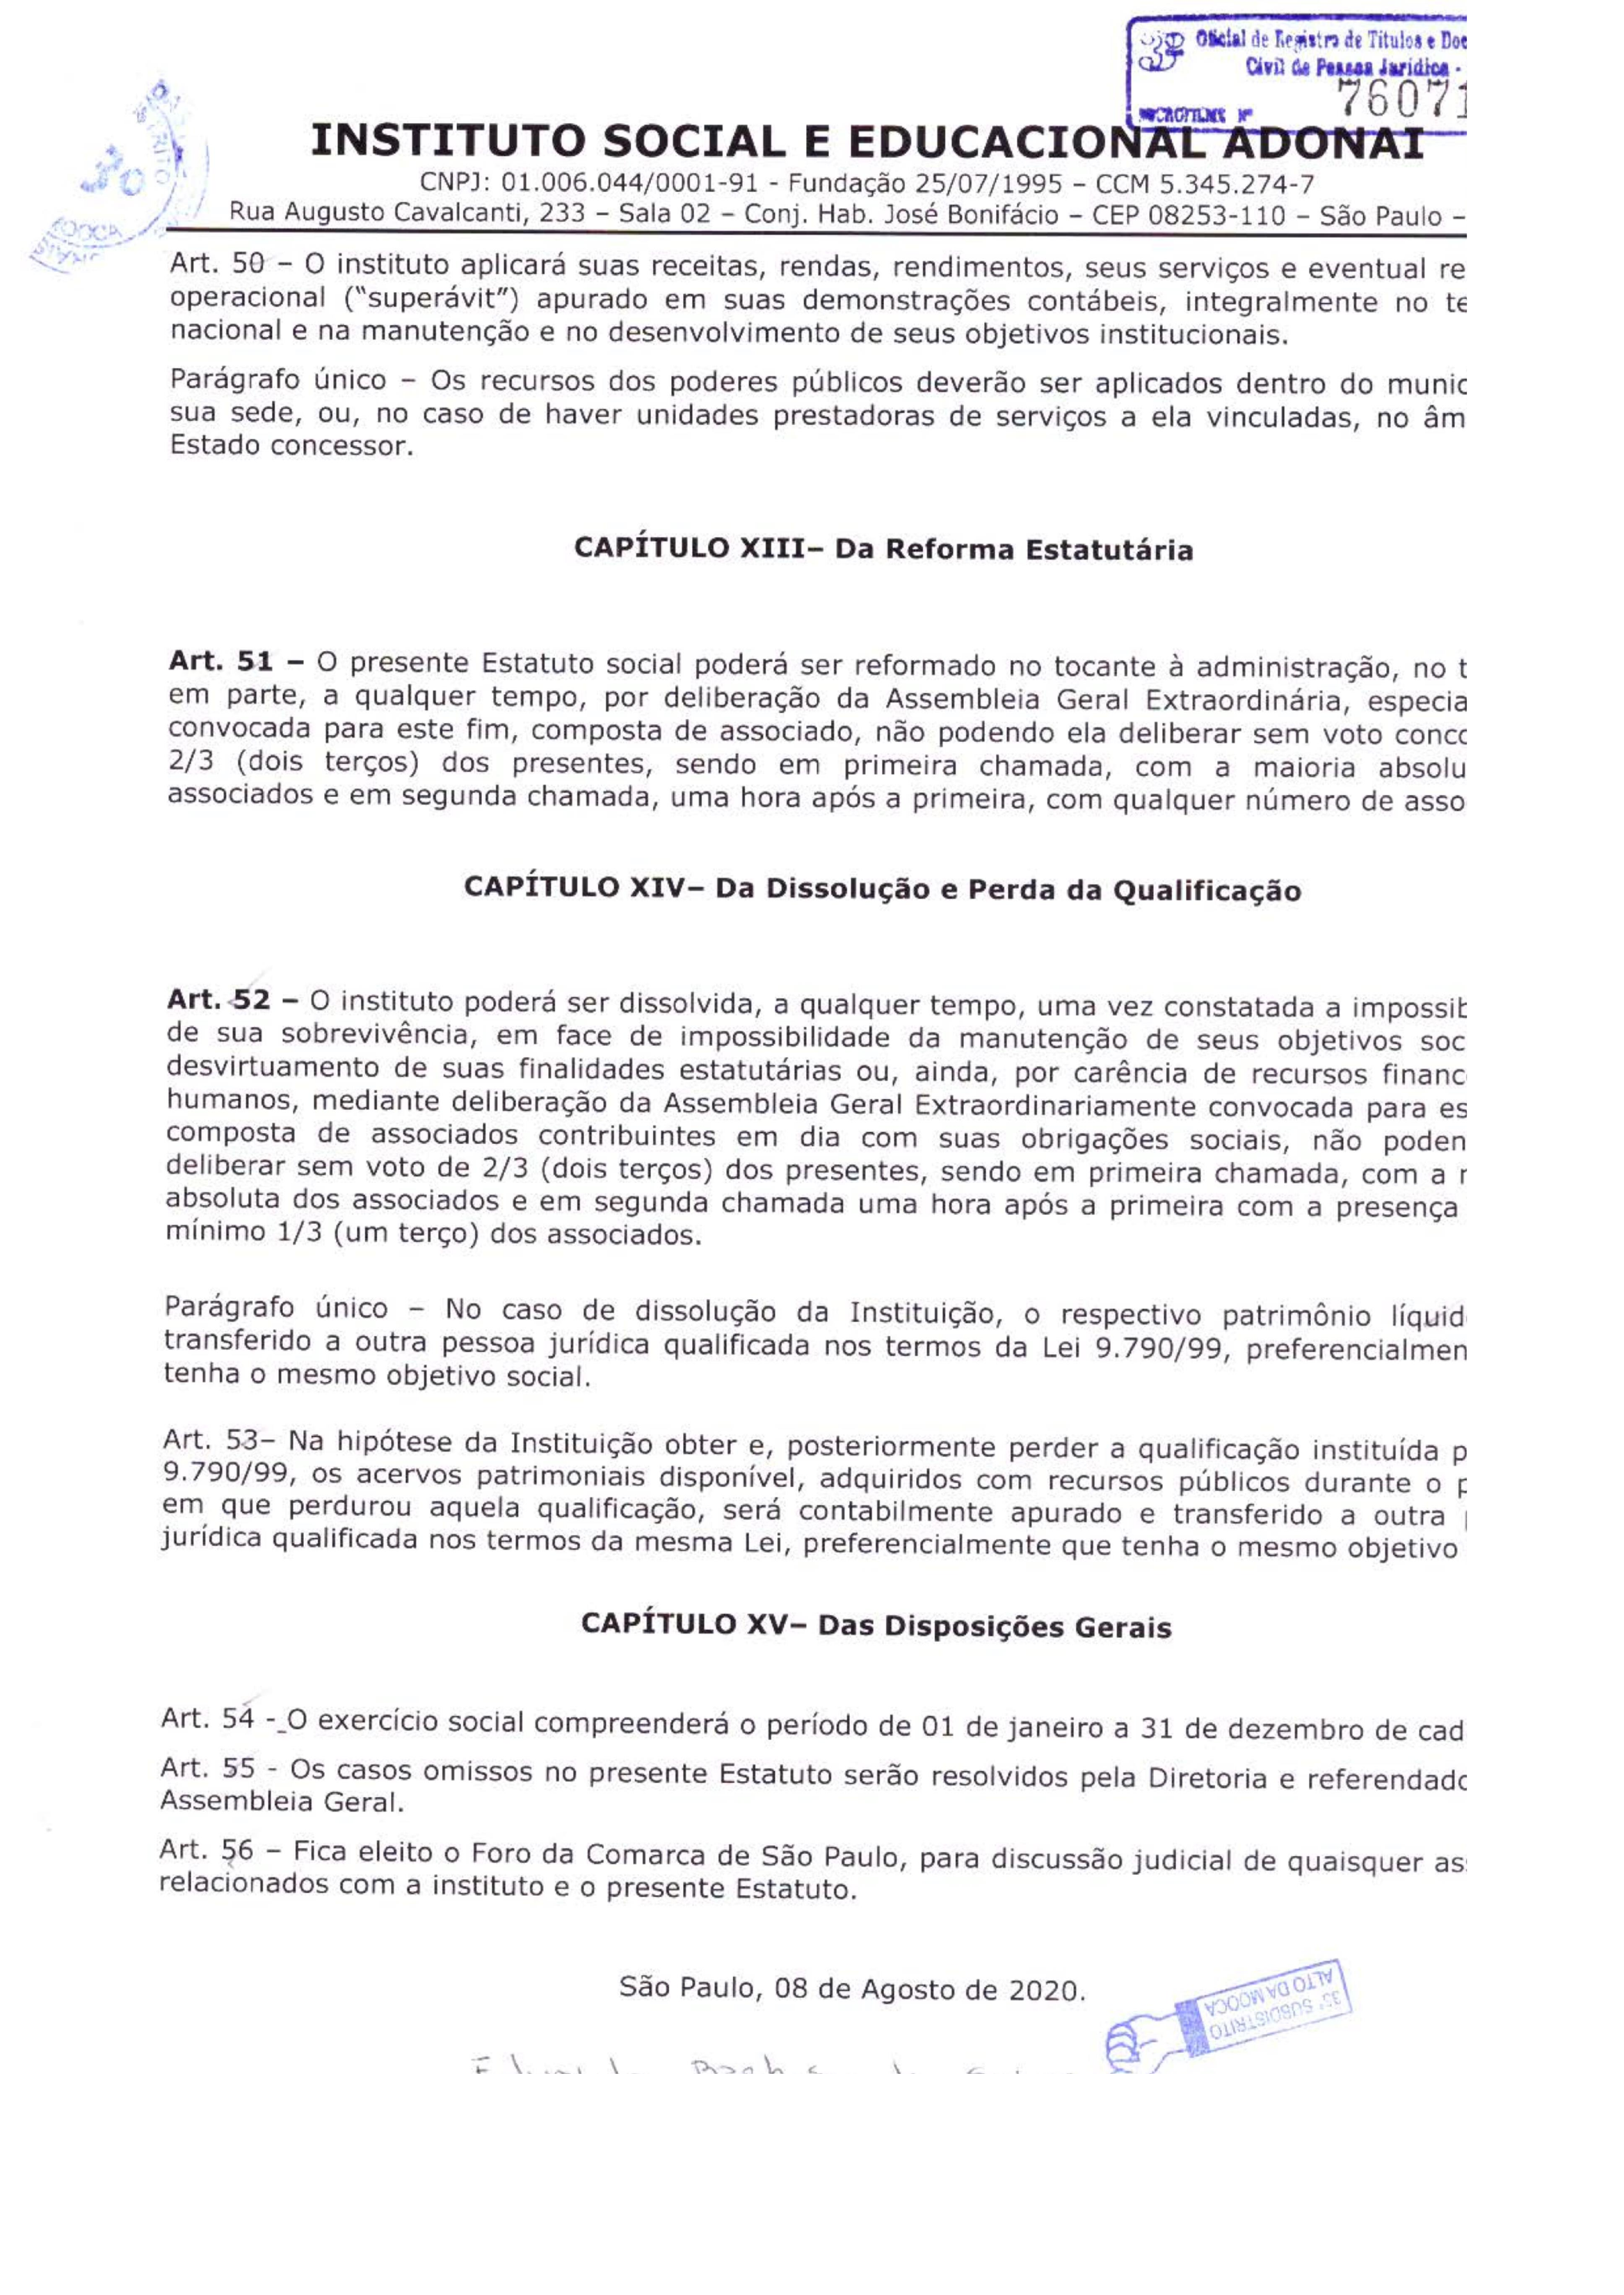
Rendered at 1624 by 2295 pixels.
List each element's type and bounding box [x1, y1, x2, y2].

picture [0, 0, 1468, 2074]
